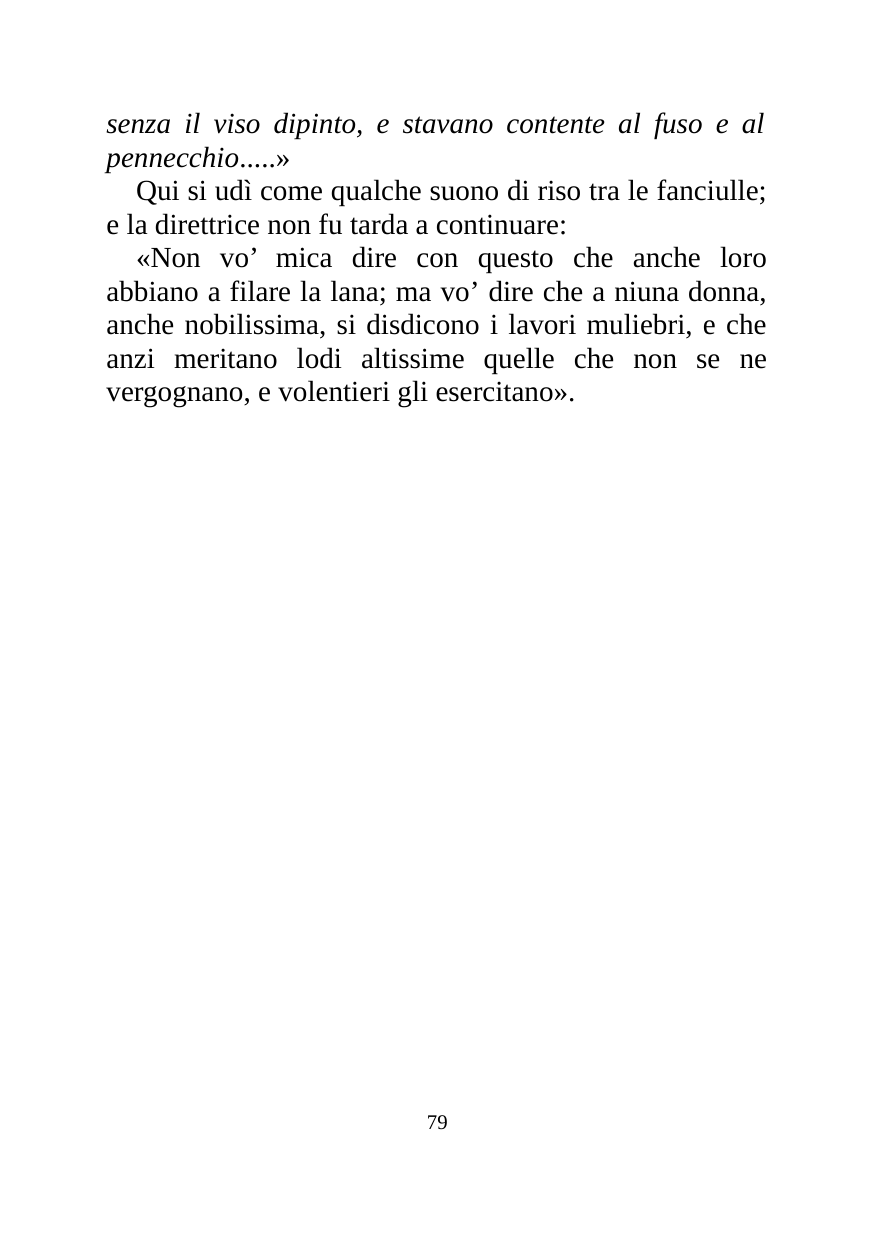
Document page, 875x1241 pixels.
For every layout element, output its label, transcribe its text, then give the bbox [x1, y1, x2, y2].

text «Non vo’ mica dire con questo che anche loro abbiano a filare la lana; ma voʼ dire che a niuna donna, anche nobilissima, si disdicono i lavori muliebri, e che anzi meritano lodi altissime quelle che non se ne vergognano, e volentieri gli esercitano». [106, 240, 768, 408]
text senza il viso dipinto, e stavano contente al fuso e al pennecchio.....» [106, 106, 768, 173]
text Qui si udì come qualche suono di riso tra le fanciulle; e la direttrice non fu tarda a continuare: [106, 173, 768, 240]
